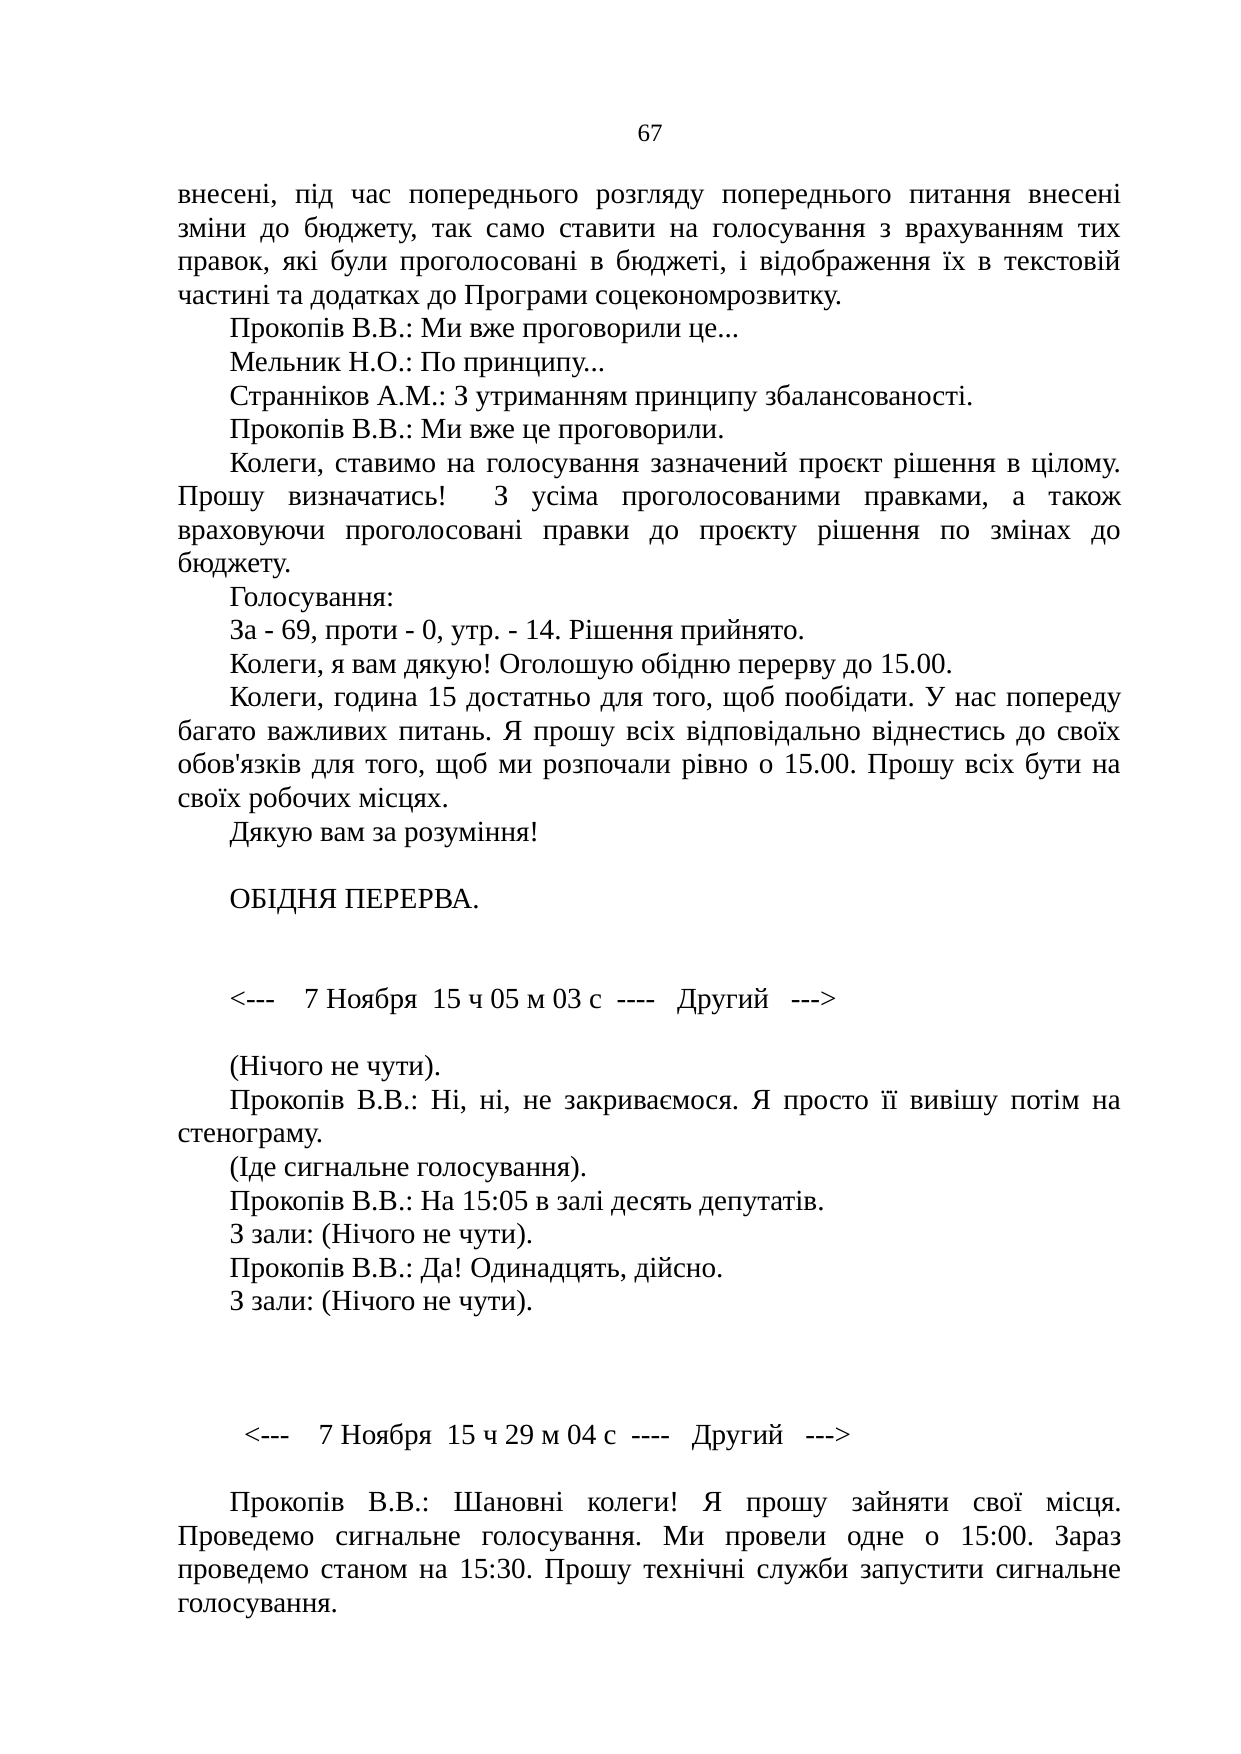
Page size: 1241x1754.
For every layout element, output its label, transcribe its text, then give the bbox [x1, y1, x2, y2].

text Колеги, я вам дякую! Оголошую обідню перерву до 15.00. [177, 646, 1122, 679]
text <--- 7 Ноября 15 ч 05 м 03 с ---- Другий ---> [177, 981, 1122, 1015]
text Колеги, ставимо на голосування зазначений проєкт рішення в цілому. Прошу визначатись! З усіма проголосованими правками, а також враховуючи проголосовані правки до проєкту рішення по змінах до бюджету. [177, 445, 1122, 579]
text Дякую вам за розуміння! [177, 814, 1122, 847]
text Прокопів В.В.: Ми вже це проговорили. [177, 411, 1122, 445]
text внесені, під час попереднього розгляду попереднього питання внесені зміни до бюджету, так само ставити на голосування з врахуванням тих правок, які були проголосовані в бюджеті, і відображення їх в текстовій частині та додатках до Програми соцекономрозвитку. [177, 176, 1122, 311]
text Прокопів В.В.: Да! Одинадцять, дійсно. [177, 1250, 1122, 1283]
text (Нічого не чути). [177, 1048, 1122, 1082]
text Мельник Н.О.: По принципу... [177, 344, 1122, 378]
text З зали: (Нічого не чути). [177, 1216, 1122, 1250]
text З зали: (Нічого не чути). [177, 1283, 1122, 1317]
text (Іде сигнальне голосування). [177, 1149, 1122, 1183]
text Прокопів В.В.: Ми вже проговорили це... [177, 311, 1122, 344]
text Прокопів В.В.: На 15:05 в залі десять депутатів. [177, 1183, 1122, 1216]
text <--- 7 Ноября 15 ч 29 м 04 с ---- Другий ---> [177, 1417, 1122, 1451]
text Странніков А.М.: З утриманням принципу збалансованості. [177, 378, 1122, 411]
text Прокопів В.В.: Ні, ні, не закриваємося. Я просто її вивішу потім на стенограму. [177, 1082, 1122, 1149]
text Голосування: [177, 579, 1122, 612]
text За - 69, проти - 0, утр. - 14. Рішення прийнято. [177, 612, 1122, 646]
text Колеги, година 15 достатньо для того, щоб пообідати. У нас попереду багато важливих питань. Я прошу всіх відповідально віднестись до своїх обов'язків для того, щоб ми розпочали рівно о 15.00. Прошу всіх бути на своїх робочих місцях. [177, 679, 1122, 814]
text Прокопів В.В.: Шановні колеги! Я прошу зайняти свої місця. Проведемо сигнальне голосування. Ми провели одне о 15:00. Зараз проведемо станом на 15:30. Прошу технічні служби запустити сигнальне голосування. [177, 1484, 1122, 1619]
text ОБІДНЯ ПЕРЕРВА. [177, 881, 1122, 914]
